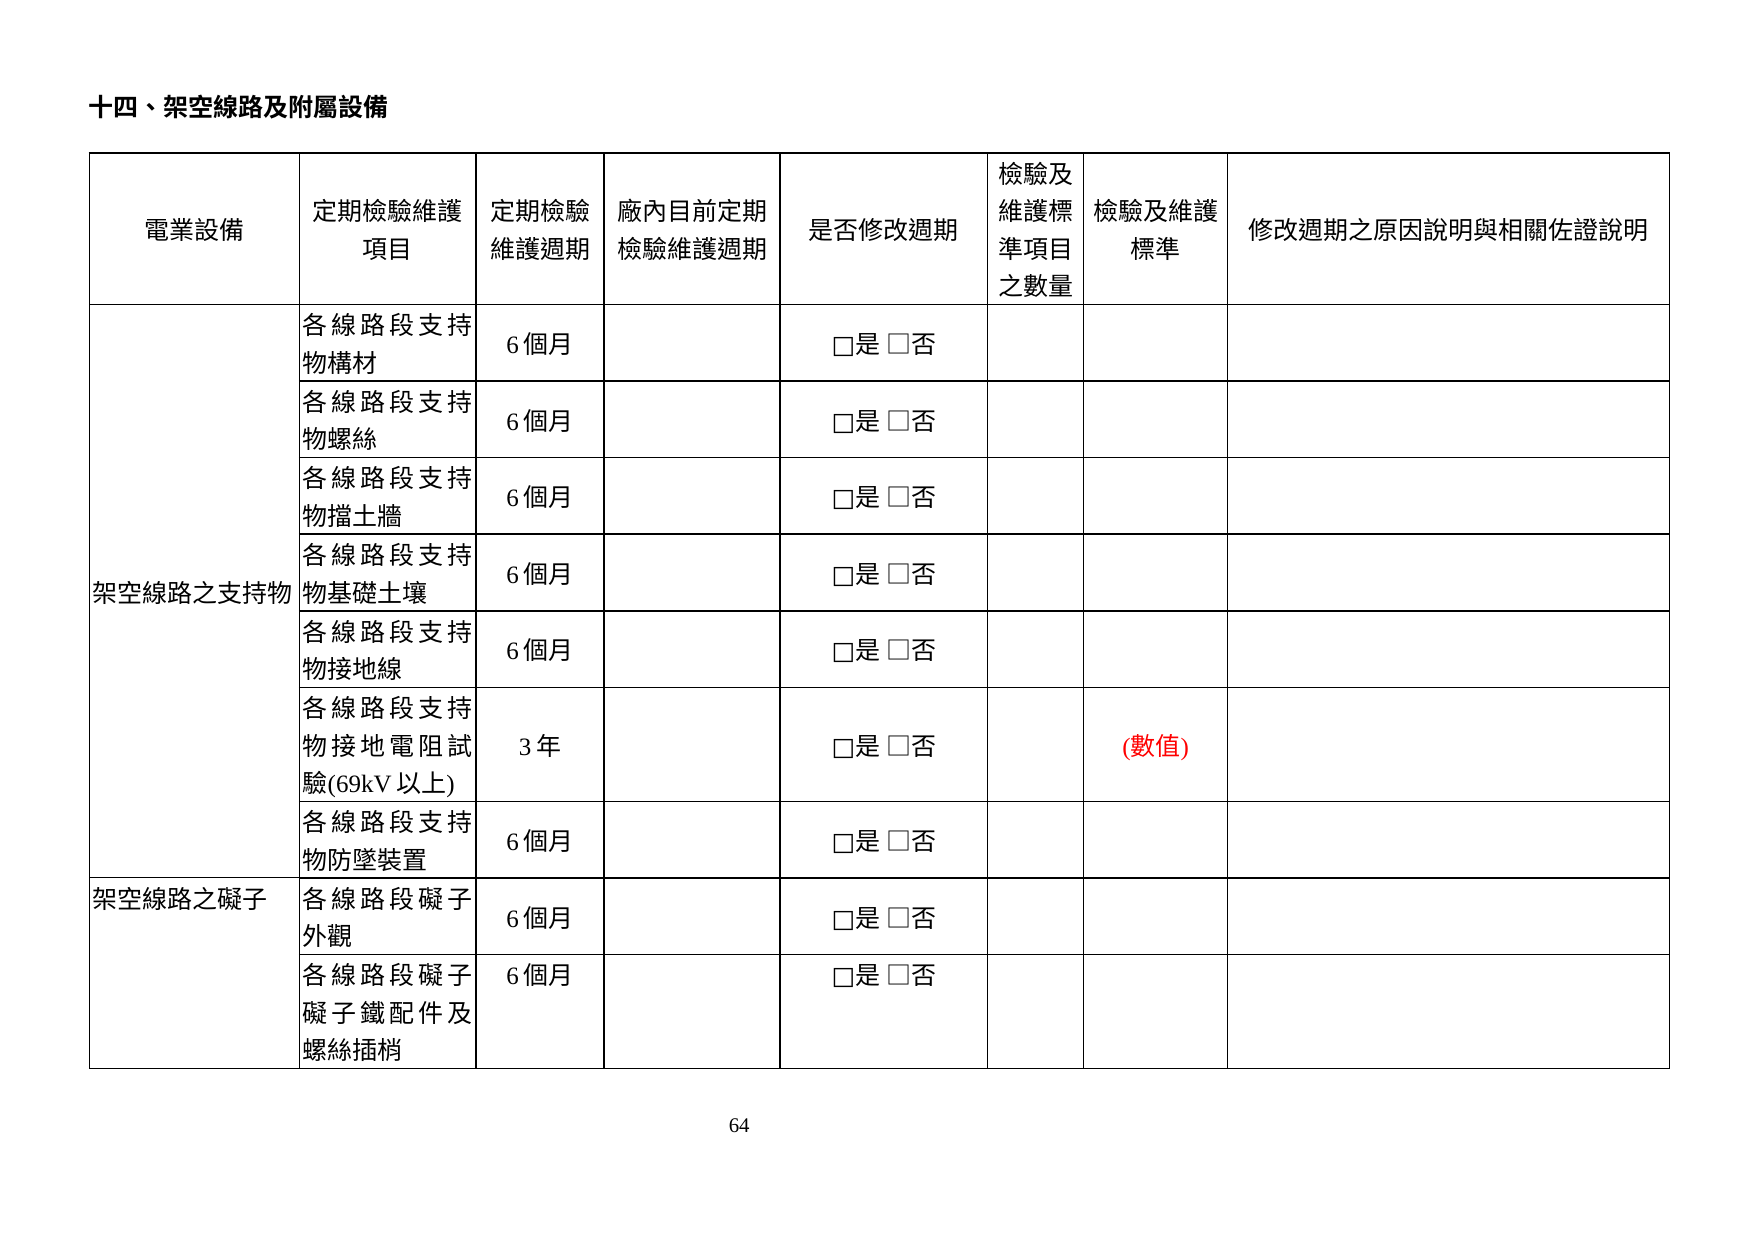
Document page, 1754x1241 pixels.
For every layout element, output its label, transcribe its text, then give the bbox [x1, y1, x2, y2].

table_cell [988, 382, 1083, 457]
table_cell 各線路段支持物基礎土壤 [300, 535, 475, 610]
table_cell 各線路段支持物構材 [300, 305, 475, 380]
table_cell 6個月 [477, 535, 603, 610]
table_cell 各線路段礙子礙子鐵配件及螺絲插梢 [300, 955, 475, 1068]
table_cell 架空線路之礙子 [90, 878, 299, 1068]
table_cell [1084, 458, 1227, 533]
table_header 修改週期之原因說明與相關佐證說明 [1228, 154, 1669, 304]
table_cell [1228, 802, 1669, 877]
table_cell [1228, 879, 1669, 954]
table_cell □是 □否 [781, 535, 987, 610]
table_cell □是 □否 [781, 802, 987, 877]
table_cell 6個月 [477, 382, 603, 457]
table_cell □是 □否 [781, 612, 987, 686]
table_cell 6個月 [477, 612, 603, 686]
table_cell [1084, 612, 1227, 686]
table_cell 各線路段支持物防墜裝置 [300, 802, 475, 877]
table_cell 6個月 [477, 955, 603, 1068]
table_cell 6個月 [477, 458, 603, 533]
table_cell 3年 [477, 688, 603, 801]
table_cell □是 □否 [781, 955, 987, 1068]
table_cell [1228, 458, 1669, 533]
table_cell [988, 955, 1083, 1068]
table_cell □是 □否 [781, 879, 987, 954]
table_cell [988, 688, 1083, 801]
table_cell [988, 802, 1083, 877]
table_cell [1228, 305, 1669, 380]
table_header 定期檢驗維護項目 [300, 154, 475, 304]
table_cell 6個月 [477, 802, 603, 877]
table_cell [605, 688, 779, 801]
table_cell 各線路段礙子外觀 [300, 879, 475, 954]
table_cell [1228, 382, 1669, 457]
table_cell [1228, 535, 1669, 610]
table_cell 各線路段支持物接地電阻試驗(69kV以上) [300, 688, 475, 801]
table_header 廠內目前定期檢驗維護週期 [605, 154, 779, 304]
table_cell [1084, 879, 1227, 954]
table_cell [1084, 535, 1227, 610]
table_cell 各線路段支持物接地線 [300, 612, 475, 686]
table_cell [988, 879, 1083, 954]
table_cell [988, 305, 1083, 380]
table_cell [605, 955, 779, 1068]
table_header 檢驗及維護標準項目之數量 [988, 154, 1083, 304]
table_header 定期檢驗維護週期 [477, 154, 603, 304]
table_cell [1228, 955, 1669, 1068]
table_cell [605, 802, 779, 877]
table_cell 各線路段支持物擋土牆 [300, 458, 475, 533]
table_cell [1084, 305, 1227, 380]
table_cell □是 □否 [781, 688, 987, 801]
table_cell (數值) [1084, 688, 1227, 801]
table_cell [1084, 382, 1227, 457]
table_cell 各線路段支持物螺絲 [300, 382, 475, 457]
table_cell [605, 535, 779, 610]
table_cell □是 □否 [781, 305, 987, 380]
table_header 是否修改週期 [781, 154, 987, 304]
table_cell [605, 382, 779, 457]
table_cell □是 □否 [781, 458, 987, 533]
table_cell [988, 612, 1083, 686]
table_cell □是 □否 [781, 382, 987, 457]
table_cell [988, 535, 1083, 610]
table_cell [1084, 955, 1227, 1068]
table_cell [1084, 802, 1227, 877]
table_cell 架空線路之支持物 [90, 305, 299, 877]
table_cell [988, 458, 1083, 533]
table_cell 6個月 [477, 305, 603, 380]
table_cell [605, 458, 779, 533]
table_cell [1228, 612, 1669, 686]
text 十四、架空線路及附屬設備 [89, 87, 1668, 123]
table_header 檢驗及維護標準 [1084, 154, 1227, 304]
table_header 電業設備 [90, 154, 299, 304]
table_cell [605, 879, 779, 954]
table_cell [605, 305, 779, 380]
table_cell [1228, 688, 1669, 801]
table_cell 6個月 [477, 879, 603, 954]
table_cell [605, 612, 779, 686]
